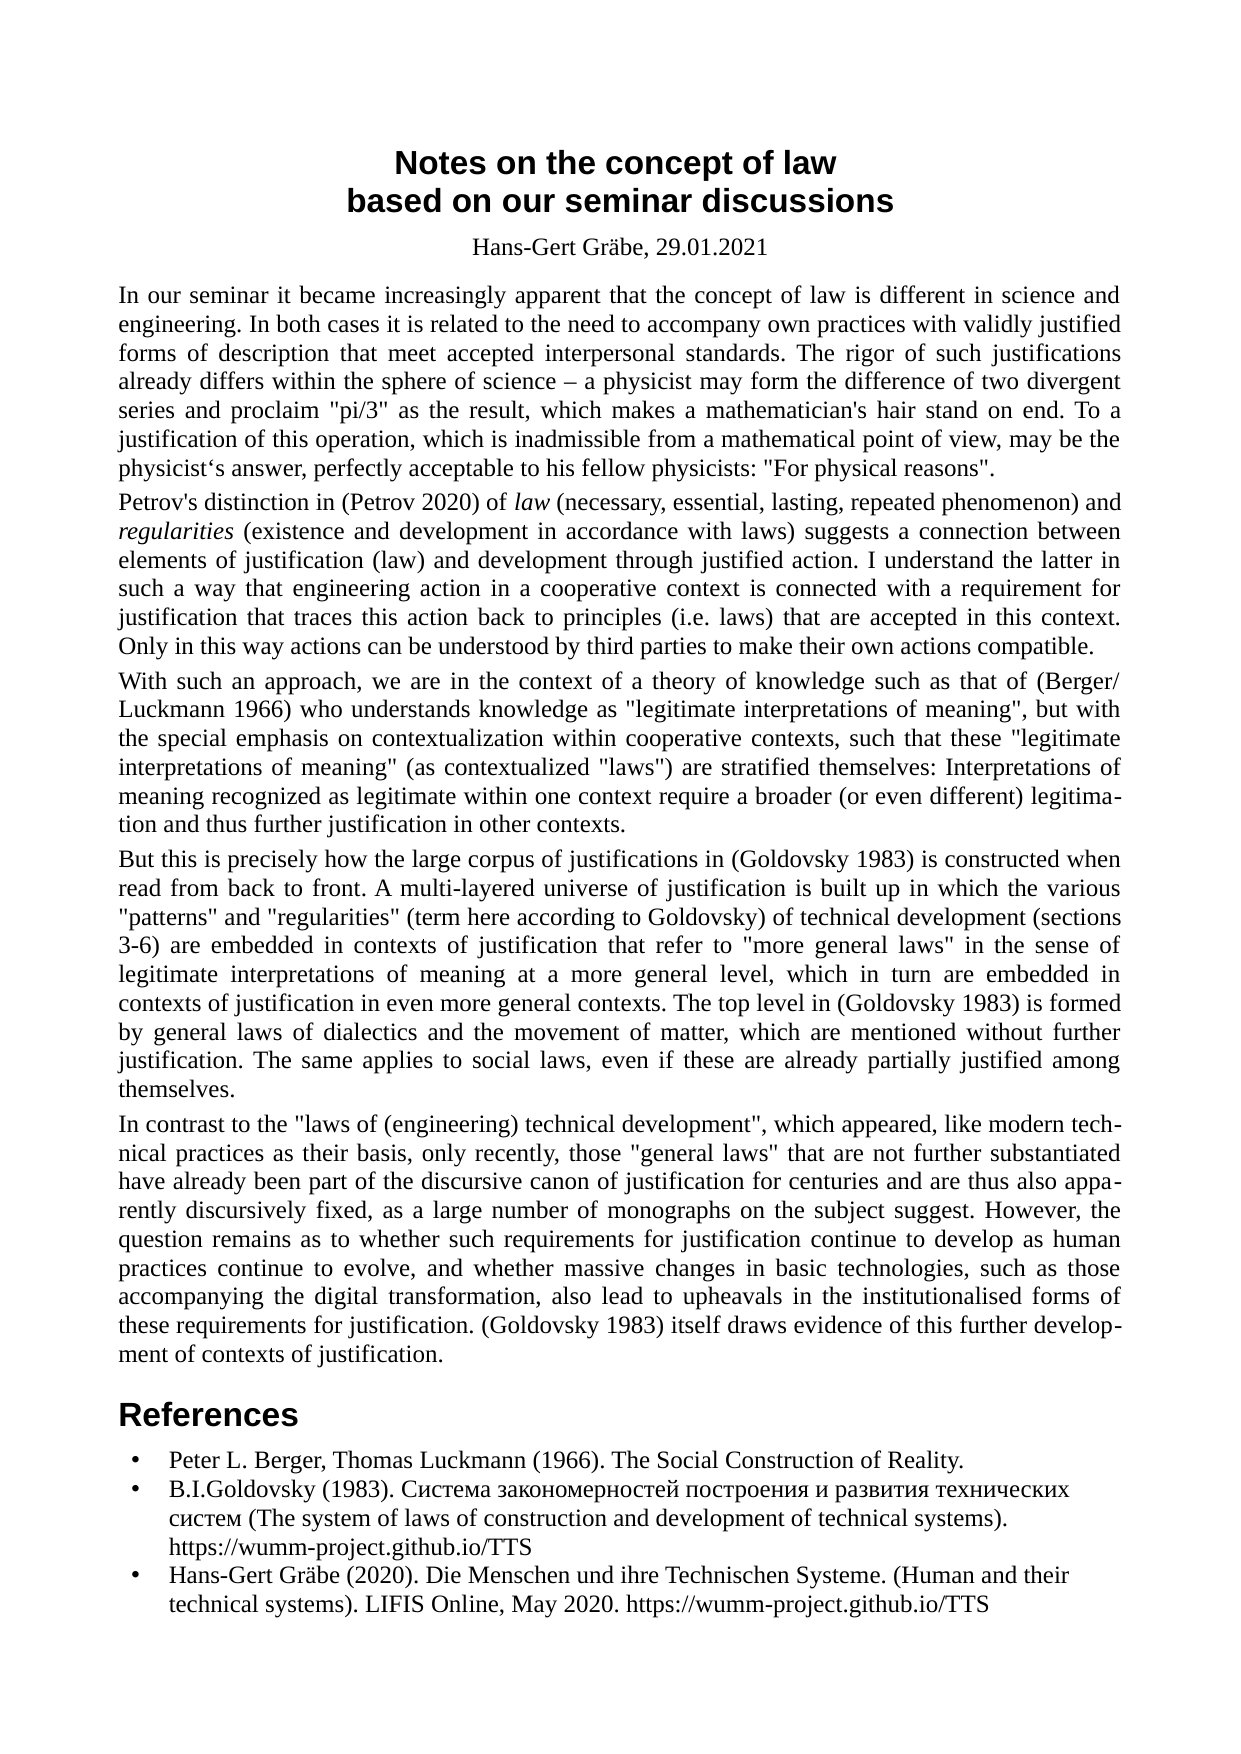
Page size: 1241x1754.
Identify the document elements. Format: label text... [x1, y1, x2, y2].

list Hans-Gert Gräbe (2020). Die Menschen und ihre Technischen Systeme. (Human and their technical systems). LIFIS Online, May 2020. https://wumm-project.github.io/TTS [131, 1561, 1122, 1618]
text Petrov's distinction in (Petrov 2020) of law (necessary, essential, lasting, repeated phenomenon) and regularities (existence and development in accordance with laws) suggests a connection between elements of justification (law) and development through justified action. I understand the latter in such a way that engineering action in a cooperative context is connected with a requirement for justification that traces this action back to principles (i.e. laws) that are accepted in this context. Only in this way actions can be understood by third parties to make their own actions compatible. [118, 487, 1122, 660]
text In our seminar it became increasingly apparent that the concept of law is different in science and engineering. In both cases it is related to the need to accompany own practices with validly justified forms of description that meet accepted interpersonal standards. The rigor of such justifications already differs within the sphere of science – a physicist may form the difference of two divergent series and proclaim "pi/3" as the result, which makes a mathematician's hair stand on end. To a justification of this operation, which is inadmissible from a mathematical point of view, may be the physicist‘s answer, perfectly acceptable to his fellow physicists: "For physical reasons". [118, 280, 1122, 481]
text Hans-Gert Gräbe, 29.01.2021 [118, 232, 1122, 261]
list Peter L. Berger, Thomas Luckmann (1966). The Social Construction of Reality. [131, 1446, 1122, 1474]
list B.I.Goldovsky (1983). Система закономерностей построения и развития технических систем (The system of laws of construction and development of technical systems). https://wumm-project.github.io/TTS [131, 1474, 1122, 1561]
text In contrast to the "laws of (engineering) technical development", which appeared, like modern tech­nical practices as their basis, only recently, those "general laws" that are not further substantiated have already been part of the discursive canon of justification for centuries and are thus also appa­rently discursively fixed, as a large number of monographs on the subject suggest. However, the question remains as to whether such requirements for justification continue to develop as human practices continue to evolve, and whether massive changes in basic technologies, such as those accompanying the digital transformation, also lead to upheavals in the institutionalised forms of these requirements for justification. (Goldovsky 1983) itself draws evidence of this further develop­ment of contexts of justification. [118, 1109, 1122, 1368]
text With such an approach, we are in the context of a theory of knowledge such as that of (Berger/ Luckmann 1966) who understands knowledge as "legitimate interpretations of meaning", but with the special emphasis on contextualization within cooperative contexts, such that these "legitimate interpretations of meaning" (as contextualized "laws") are stratified themselves: Interpretations of meaning recognized as legitimate within one context require a broader (or even different) legitima­tion and thus further justification in other contexts. [118, 666, 1122, 838]
title Notes on the concept of law based on our seminar discussions [118, 143, 1122, 220]
subtitle References [118, 1394, 1122, 1433]
text But this is precisely how the large corpus of justifications in (Goldovsky 1983) is constructed when read from back to front. A multi-layered universe of justification is built up in which the various "patterns" and "regularities" (term here according to Goldovsky) of technical development (sections 3-6) are embedded in contexts of justification that refer to "more general laws" in the sense of legitimate interpretations of meaning at a more general level, which in turn are embedded in contexts of justification in even more general contexts. The top level in (Goldovsky 1983) is formed by general laws of dialectics and the movement of matter, which are mentioned without further justification. The same applies to social laws, even if these are already partially justified among themselves. [118, 844, 1122, 1103]
